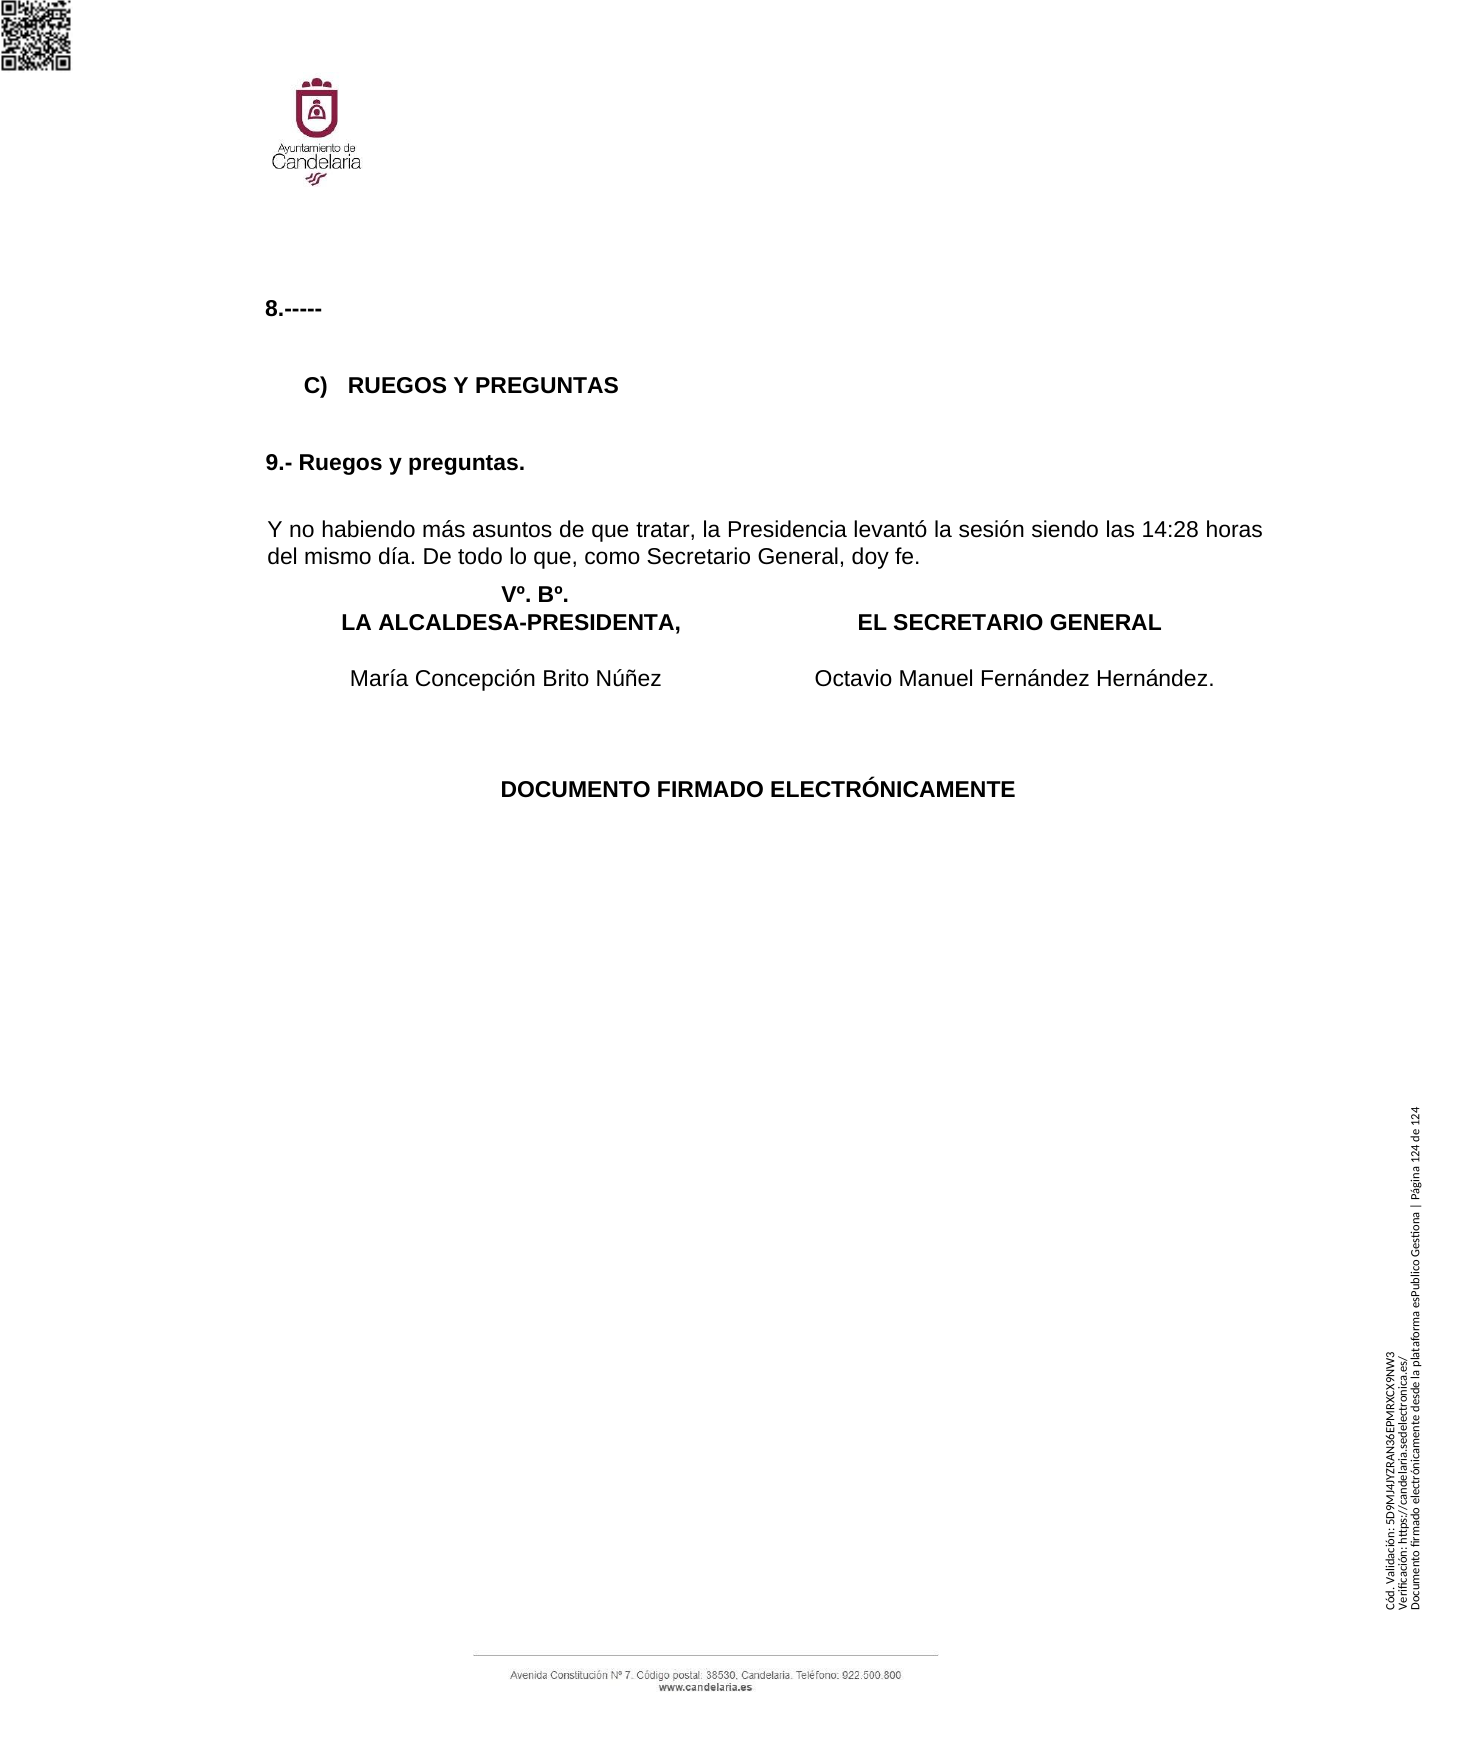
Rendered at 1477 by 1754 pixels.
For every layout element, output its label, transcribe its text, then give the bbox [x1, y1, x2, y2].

list RUEGOS Y PREGUNTAS [303, 372, 1262, 398]
text LA ALCALDESA-PRESIDENTA, EL SECRETARIO GENERAL [251, 609, 1269, 635]
text María Concepción Brito Núñez Octavio Manuel Fernández Hernández. [267, 665, 1264, 692]
text 8.----- [252, 295, 1262, 322]
text 9.- Ruegos y preguntas. [265, 449, 1262, 475]
text Vº. Bº. [265, 581, 1262, 607]
text Y no habiendo más asuntos de que tratar, la Presidencia levantó la sesión siendo las 14:28 horas del mismo día. De todo lo que, como Secretario General, doy fe. [267, 516, 1264, 569]
subtitle DOCUMENTO FIRMADO ELECTRÓNICAMENTE [261, 776, 1268, 802]
